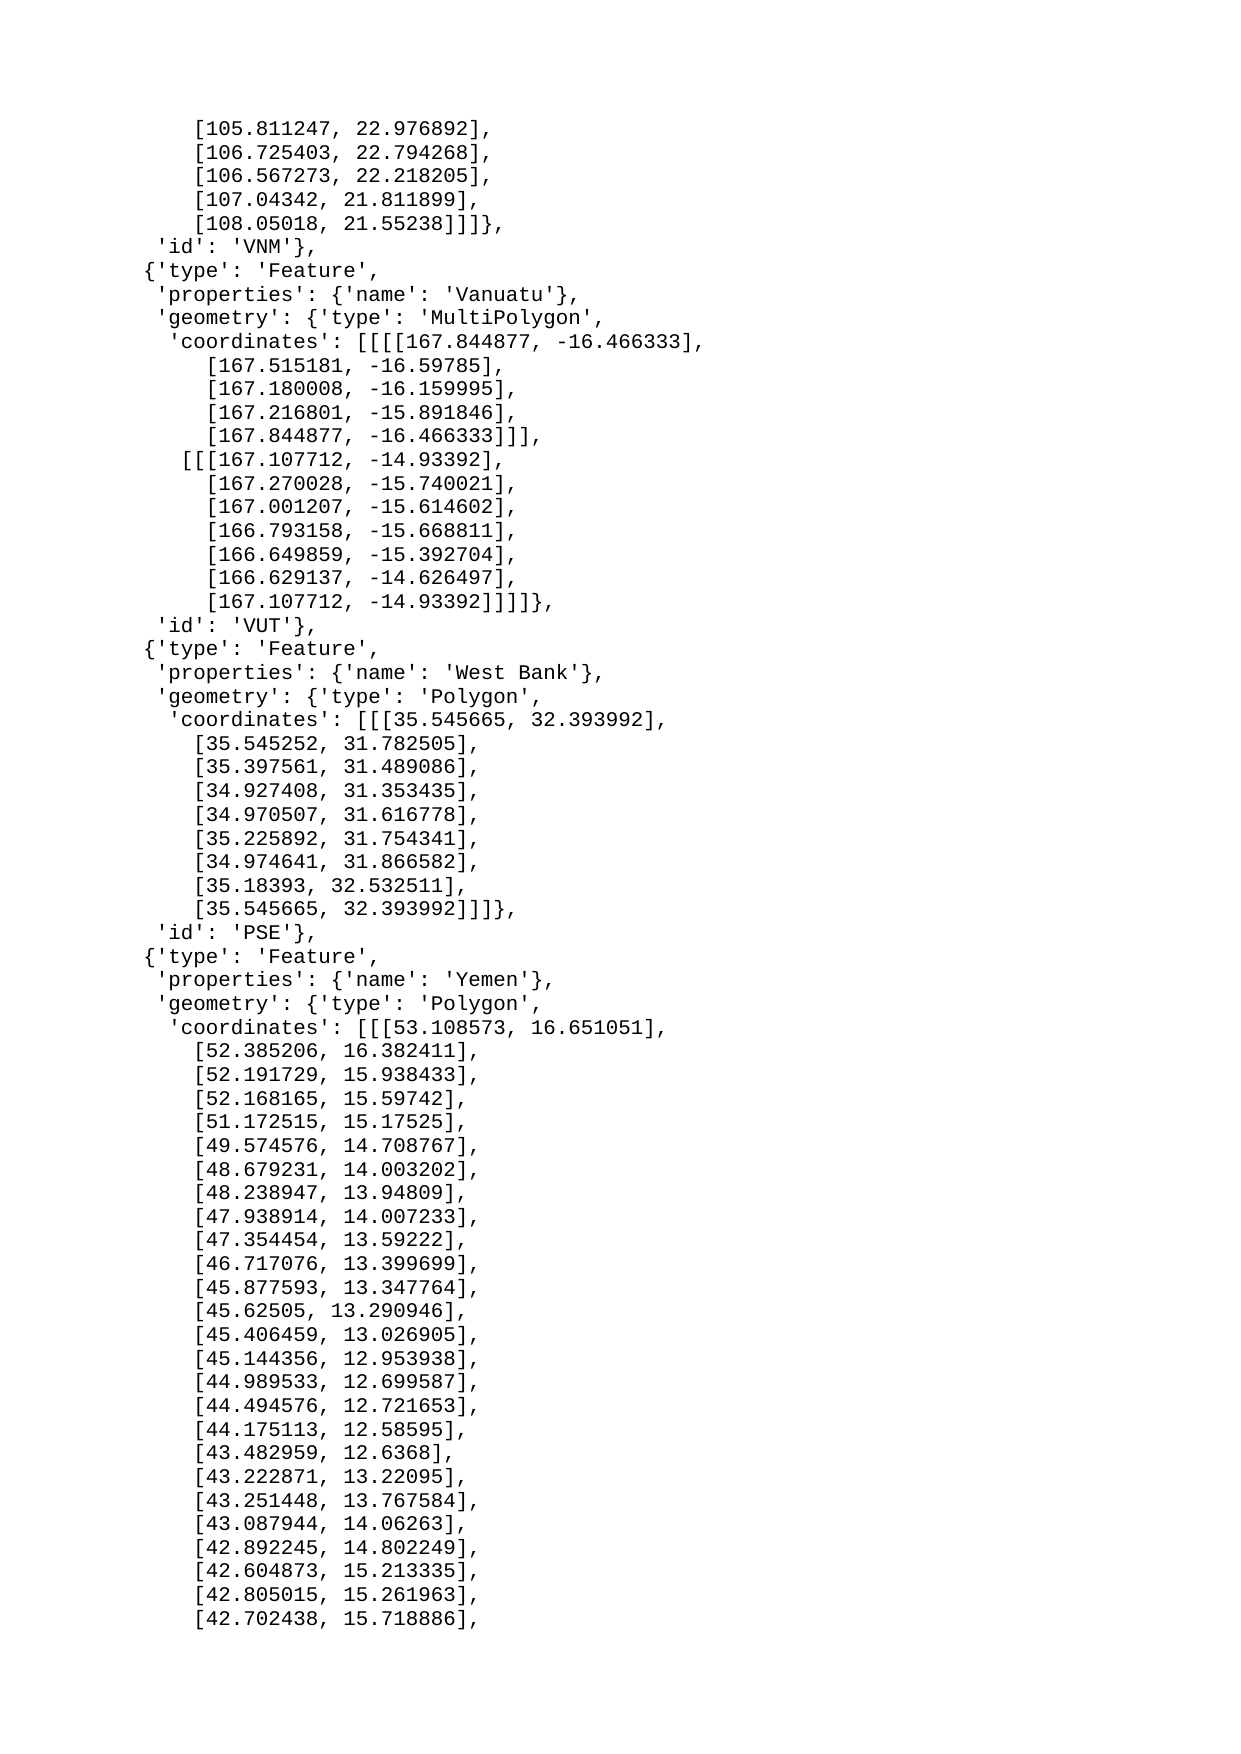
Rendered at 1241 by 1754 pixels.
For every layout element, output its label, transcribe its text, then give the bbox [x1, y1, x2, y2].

text [48.679231, 14.003202], [118, 1158, 1122, 1182]
text [107.04342, 21.811899], [118, 189, 1122, 213]
text 'geometry': {'type': 'Polygon', [118, 686, 1122, 709]
text [167.216801, -15.891846], [118, 402, 1122, 426]
text 'coordinates': [[[53.108573, 16.651051], [118, 1017, 1122, 1040]
text 'id': 'PSE'}, [118, 922, 1122, 946]
text 'id': 'VUT'}, [118, 615, 1122, 638]
text [35.397561, 31.489086], [118, 757, 1122, 780]
text [167.515181, -16.59785], [118, 354, 1122, 378]
text [166.793158, -15.668811], [118, 520, 1122, 544]
text [167.180008, -16.159995], [118, 378, 1122, 402]
text [44.989533, 12.699587], [118, 1371, 1122, 1395]
text [44.175113, 12.58595], [118, 1419, 1122, 1442]
text [35.225892, 31.754341], [118, 827, 1122, 851]
text [42.892245, 14.802249], [118, 1537, 1122, 1561]
text [44.494576, 12.721653], [118, 1395, 1122, 1419]
text [48.238947, 13.94809], [118, 1182, 1122, 1206]
text [47.354454, 13.59222], [118, 1229, 1122, 1253]
text [106.567273, 22.218205], [118, 165, 1122, 189]
text {'type': 'Feature', [118, 946, 1122, 969]
text [49.574576, 14.708767], [118, 1135, 1122, 1158]
text [43.482959, 12.6368], [118, 1442, 1122, 1466]
text 'coordinates': [[[[167.844877, -16.466333], [118, 331, 1122, 354]
text [35.18393, 32.532511], [118, 875, 1122, 898]
text [42.702438, 15.718886], [118, 1608, 1122, 1631]
text [34.927408, 31.353435], [118, 780, 1122, 804]
text [108.05018, 21.55238]]]}, [118, 213, 1122, 236]
text [52.191729, 15.938433], [118, 1064, 1122, 1088]
text [45.406459, 13.026905], [118, 1324, 1122, 1348]
text [42.805015, 15.261963], [118, 1584, 1122, 1608]
text {'type': 'Feature', [118, 260, 1122, 284]
text [51.172515, 15.17525], [118, 1111, 1122, 1135]
text [46.717076, 13.399699], [118, 1253, 1122, 1277]
text [[[167.107712, -14.93392], [118, 449, 1122, 473]
text 'properties': {'name': 'Yemen'}, [118, 969, 1122, 993]
text [106.725403, 22.794268], [118, 142, 1122, 165]
text 'coordinates': [[[35.545665, 32.393992], [118, 709, 1122, 733]
text [35.545252, 31.782505], [118, 733, 1122, 757]
text 'geometry': {'type': 'Polygon', [118, 993, 1122, 1017]
text {'type': 'Feature', [118, 638, 1122, 662]
text [47.938914, 14.007233], [118, 1206, 1122, 1229]
text [45.877593, 13.347764], [118, 1277, 1122, 1300]
text [167.844877, -16.466333]]], [118, 426, 1122, 449]
text [45.144356, 12.953938], [118, 1348, 1122, 1371]
text 'properties': {'name': 'Vanuatu'}, [118, 284, 1122, 307]
text [52.168165, 15.59742], [118, 1088, 1122, 1111]
text [42.604873, 15.213335], [118, 1561, 1122, 1584]
text 'geometry': {'type': 'MultiPolygon', [118, 307, 1122, 331]
text 'properties': {'name': 'West Bank'}, [118, 662, 1122, 686]
text [43.222871, 13.22095], [118, 1466, 1122, 1489]
text [34.970507, 31.616778], [118, 804, 1122, 827]
text [166.629137, -14.626497], [118, 567, 1122, 591]
text [34.974641, 31.866582], [118, 851, 1122, 875]
text [35.545665, 32.393992]]]}, [118, 898, 1122, 922]
text [166.649859, -15.392704], [118, 544, 1122, 567]
text [45.62505, 13.290946], [118, 1300, 1122, 1324]
text [52.385206, 16.382411], [118, 1040, 1122, 1064]
text [105.811247, 22.976892], [118, 118, 1122, 142]
text [167.270028, -15.740021], [118, 473, 1122, 496]
text [167.107712, -14.93392]]]]}, [118, 591, 1122, 615]
text 'id': 'VNM'}, [118, 236, 1122, 260]
text [167.001207, -15.614602], [118, 496, 1122, 520]
text [43.251448, 13.767584], [118, 1489, 1122, 1513]
text [43.087944, 14.06263], [118, 1513, 1122, 1537]
